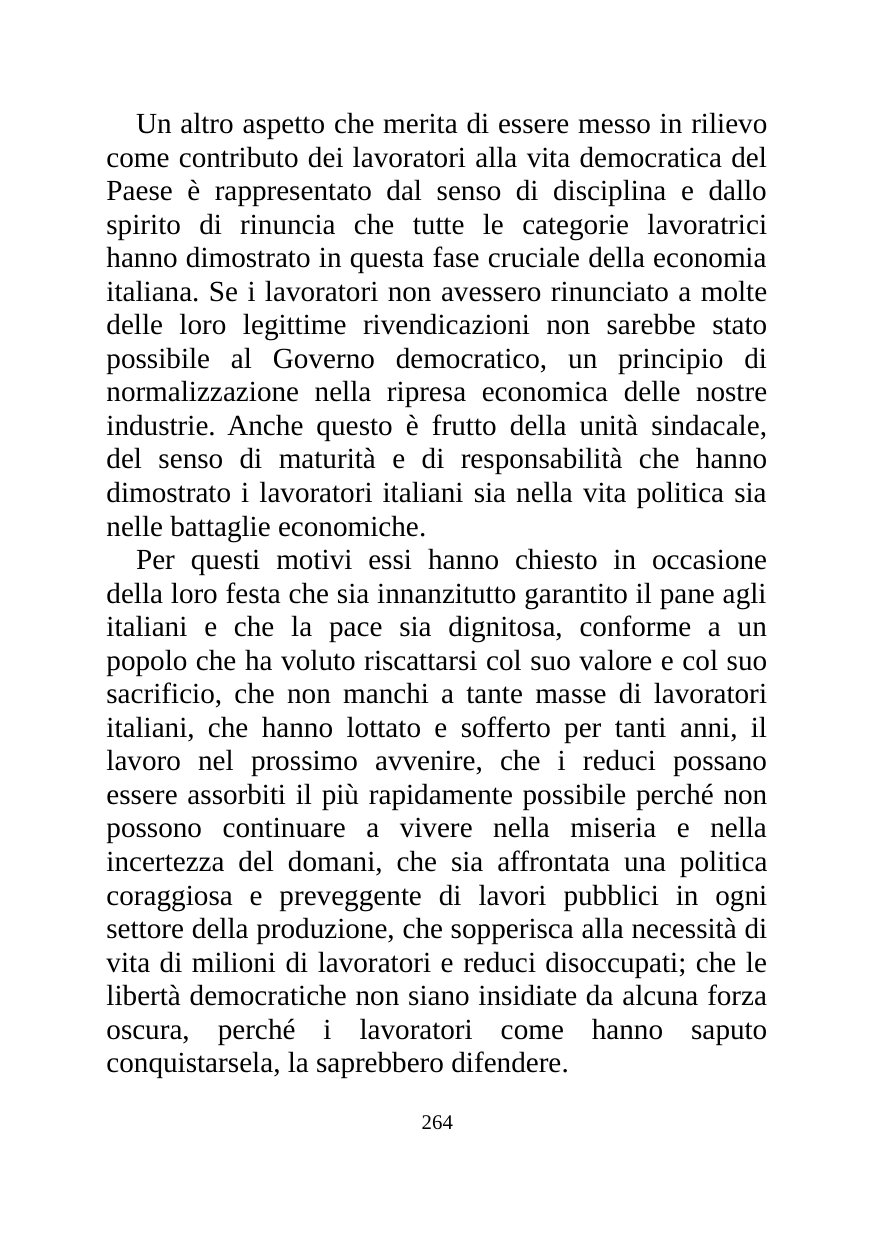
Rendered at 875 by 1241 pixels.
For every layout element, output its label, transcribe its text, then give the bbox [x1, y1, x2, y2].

text Per questi motivi essi hanno chiesto in occasione della loro festa che sia innanzitutto garantito il pane agli italiani e che la pace sia dignitosa, conforme a un popolo che ha voluto riscattarsi col suo valore e col suo sacrificio, che non manchi a tante masse di lavoratori italiani, che hanno lottato e sofferto per tanti anni, il lavoro nel prossimo avvenire, che i reduci possano essere assorbiti il più rapidamente possibile perché non possono continuare a vivere nella miseria e nella incertezza del domani, che sia affrontata una politica coraggiosa e preveggente di lavori pubblici in ogni settore della produzione, che sopperisca alla necessità di vita di milioni di lavoratori e reduci disoccupati; che le libertà democratiche non siano insidiate da alcuna forza oscura, perché i lavoratori come hanno saputo conquistarsela, la saprebbero difendere. [106, 542, 768, 1079]
text Un altro aspetto che merita di essere messo in rilievo come contributo dei lavoratori alla vita democratica del Paese è rappresentato dal senso di disciplina e dallo spirito di rinuncia che tutte le categorie lavoratrici hanno dimostrato in questa fase cruciale della economia italiana. Se i lavoratori non avessero rinunciato a molte delle loro legittime rivendicazioni non sarebbe stato possibile al Governo democratico, un principio di normalizzazione nella ripresa economica delle nostre industrie. Anche questo è frutto della unità sindacale, del senso di maturità e di responsabilità che hanno dimostrato i lavoratori italiani sia nella vita politica sia nelle battaglie economiche. [106, 106, 768, 542]
